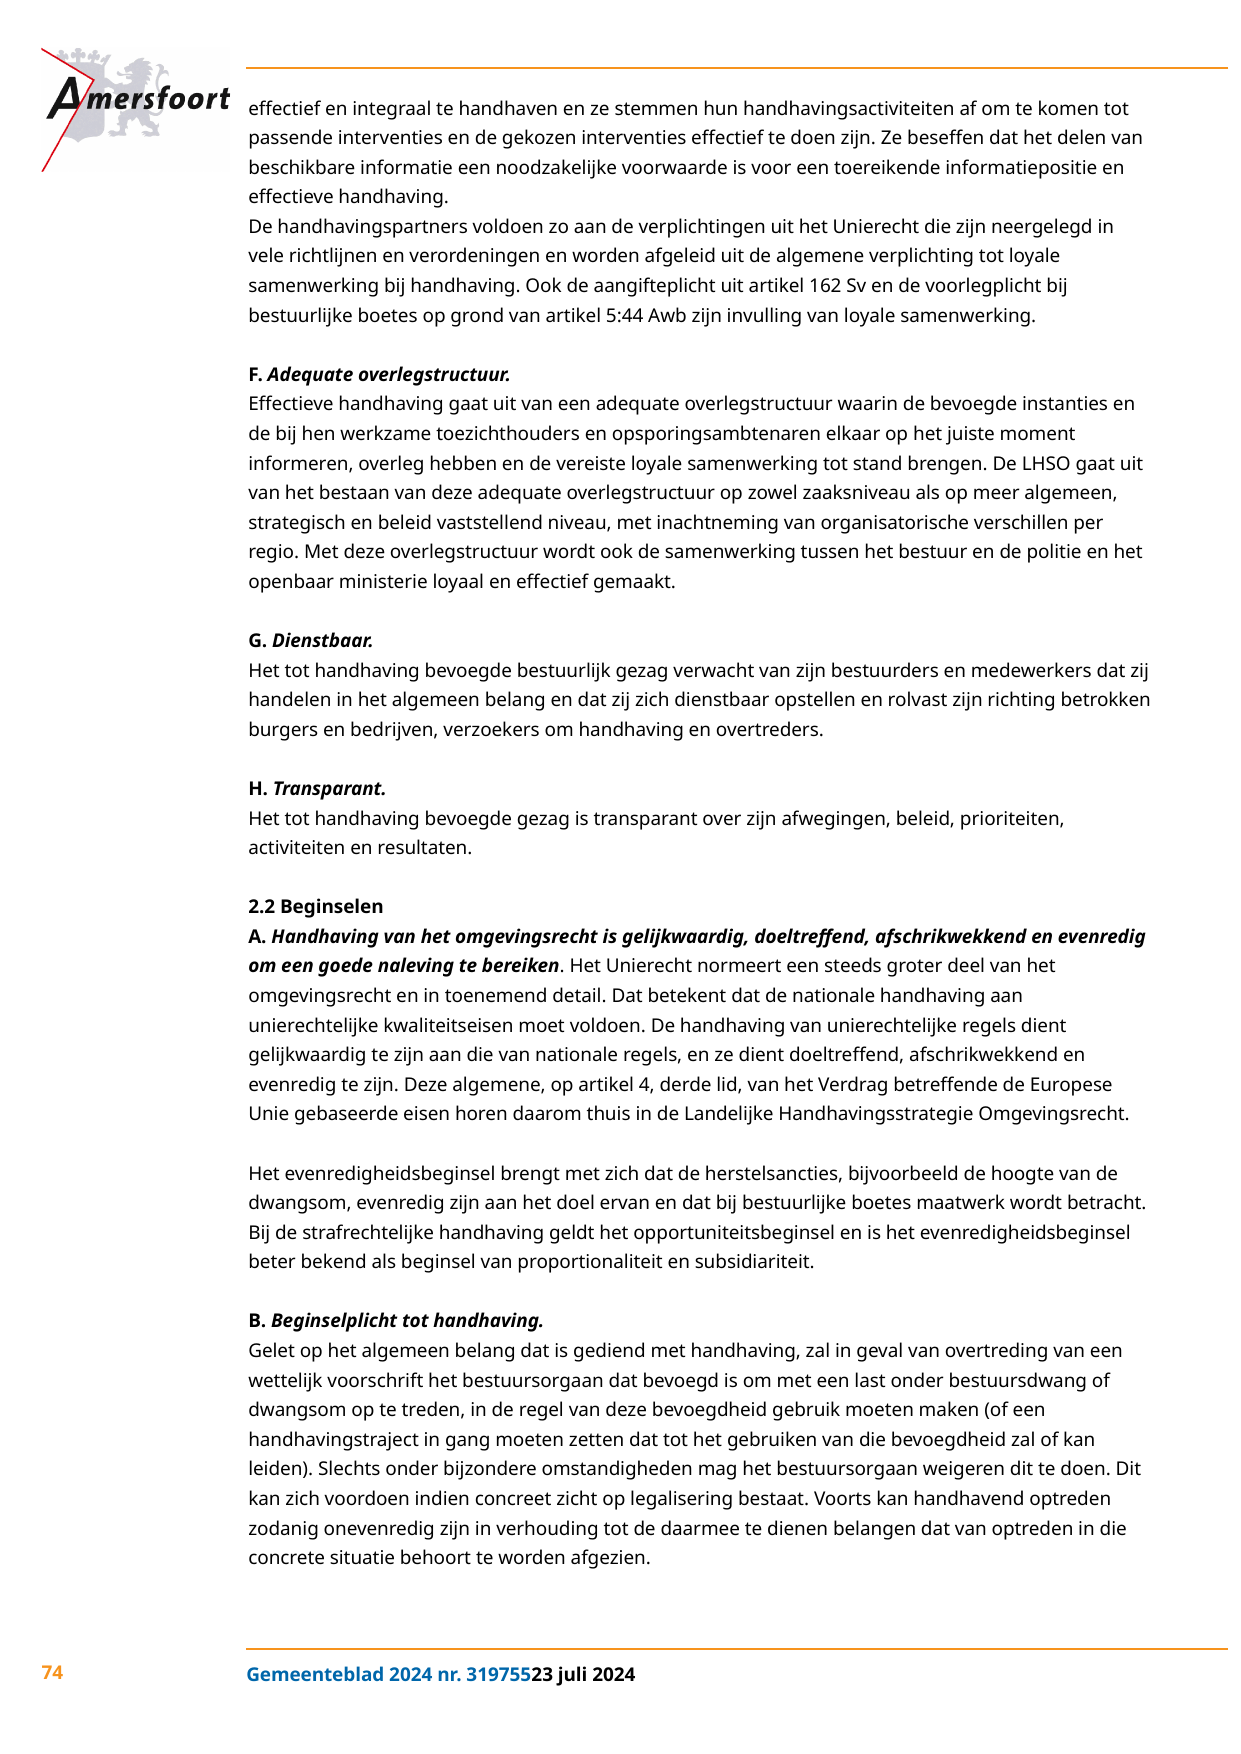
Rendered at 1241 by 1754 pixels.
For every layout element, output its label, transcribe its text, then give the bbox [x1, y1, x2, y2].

picture [41, 47, 231, 172]
text Het tot handhaving bevoegde gezag is transparant over zijn afwegingen, beleid, prioriteiten, activiteiten en resultaten. [248, 805, 1152, 860]
text A. Handhaving van het omgevingsrecht is gelijkwaardig, doeltreffend, afschrikwekkend en evenredig om een goede naleving te bereiken. Het Unierecht normeert een steeds groter deel van het omgevingsrecht en in toenemend detail. Dat betekent dat de nationale handhaving aan unierechtelijke kwaliteitseisen moet voldoen. De handhaving van unierechtelijke regels dient gelijkwaardig te zijn aan die van nationale regels, en ze dient doeltreffend, afschrikwekkend en evenredig te zijn. Deze algemene, op artikel 4, derde lid, van het Verdrag betreffende de Europese Unie gebaseerde eisen horen daarom thuis in de Landelijke Handhavingsstrategie Omgevingsrecht. [248, 923, 1152, 1126]
text Gelet op het algemeen belang dat is gediend met handhaving, zal in geval van overtreding van een wettelijk voorschrift het bestuursorgaan dat bevoegd is om met een last onder bestuursdwang of dwangsom op te treden, in de regel van deze bevoegdheid gebruik moeten maken (of een handhavingstraject in gang moeten zetten dat tot het gebruiken van die bevoegdheid zal of kan leiden). Slechts onder bijzondere omstandigheden mag het bestuursorgaan weigeren dit te doen. Dit kan zich voordoen indien concreet zicht op legalisering bestaat. Voorts kan handhavend optreden zodanig onevenredig zijn in verhouding tot de daarmee te dienen belangen dat van optreden in die concrete situatie behoort te worden afgezien. [248, 1337, 1152, 1570]
text Effectieve handhaving gaat uit van een adequate overlegstructuur waarin de bevoegde instanties en de bij hen werkzame toezichthouders en opsporingsambtenaren elkaar op het juiste moment informeren, overleg hebben en de vereiste loyale samenwerking tot stand brengen. De LHSO gaat uit van het bestaan van deze adequate overlegstructuur op zowel zaaksniveau als op meer algemeen, strategisch en beleid vaststellend niveau, met inachtneming van organisatorische verschillen per regio. Met deze overlegstructuur wordt ook de samenwerking tussen het bestuur en de politie en het openbaar ministerie loyaal en effectief gemaakt. [248, 391, 1152, 594]
text Het tot handhaving bevoegde bestuurlijk gezag verwacht van zijn bestuurders en medewerkers dat zij handelen in het algemeen belang en dat zij zich dienstbaar opstellen en rolvast zijn richting betrokken burgers en bedrijven, verzoekers om handhaving en overtreders. [248, 657, 1152, 742]
text effectief en integraal te handhaven en ze stemmen hun handhavingsactiviteiten af om te komen tot passende interventies en de gekozen interventies effectief te doen zijn. Ze beseffen dat het delen van beschikbare informatie een noodzakelijke voorwaarde is voor een toereikende informatiepositie en effectieve handhaving. [248, 95, 1152, 209]
text De handhavingspartners voldoen zo aan de verplichtingen uit het Unierecht die zijn neergelegd in vele richtlijnen en verordeningen en worden afgeleid uit de algemene verplichting tot loyale samenwerking bij handhaving. Ook de aangifteplicht uit artikel 162 Sv en de voorlegplicht bij bestuurlijke boetes op grond van artikel 5:44 Awb zijn invulling van loyale samenwerking. [248, 213, 1152, 328]
text B. Beginselplicht tot handhaving. [248, 1308, 1152, 1333]
text H. Transparant. [248, 775, 1152, 801]
text F. Adequate overlegstructuur. [248, 361, 1152, 387]
text 2.2 Beginselen [248, 893, 1152, 919]
text G. Dienstbaar. [248, 627, 1152, 653]
text Het evenredigheidsbeginsel brengt met zich dat de herstelsancties, bijvoorbeeld de hoogte van de dwangsom, evenredig zijn aan het doel ervan en dat bij bestuurlijke boetes maatwerk wordt betracht. Bij de strafrechtelijke handhaving geldt het opportuniteitsbeginsel en is het evenredigheidsbeginsel beter bekend als beginsel van proportionaliteit en subsidiariteit. [248, 1160, 1152, 1274]
